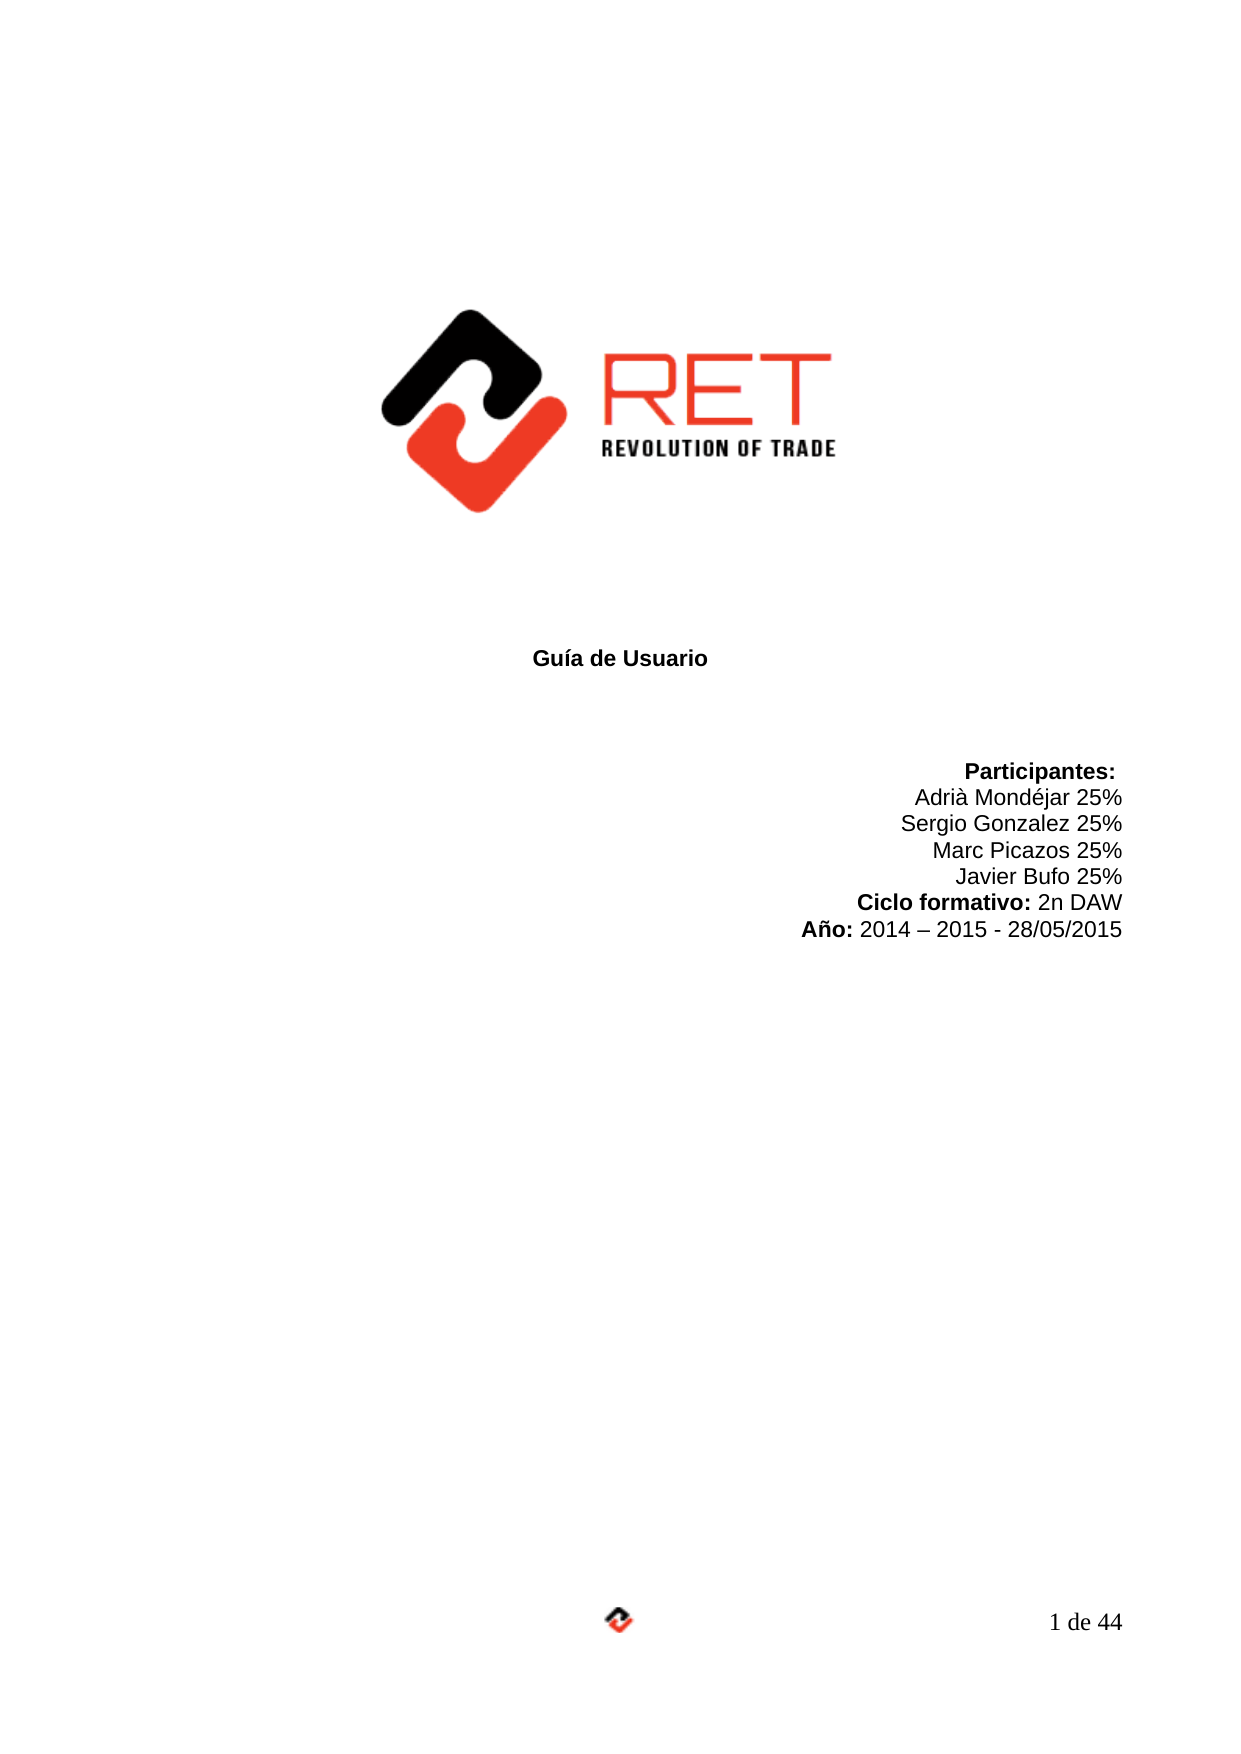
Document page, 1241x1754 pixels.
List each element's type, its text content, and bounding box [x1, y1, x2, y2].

text Javier Bufo 25% [118, 863, 1122, 889]
picture [330, 261, 911, 559]
text Adrià Mondéjar 25% [118, 784, 1122, 810]
text Año: 2014 – 2015 - 28/05/2015 [118, 916, 1122, 942]
text Marc Picazos 25% [118, 837, 1122, 863]
text Guía de Usuario [118, 645, 1122, 671]
text Ciclo formativo: 2n DAW [118, 889, 1122, 916]
text Sergio Gonzalez 25% [118, 810, 1122, 837]
text Participantes: [118, 758, 1122, 784]
